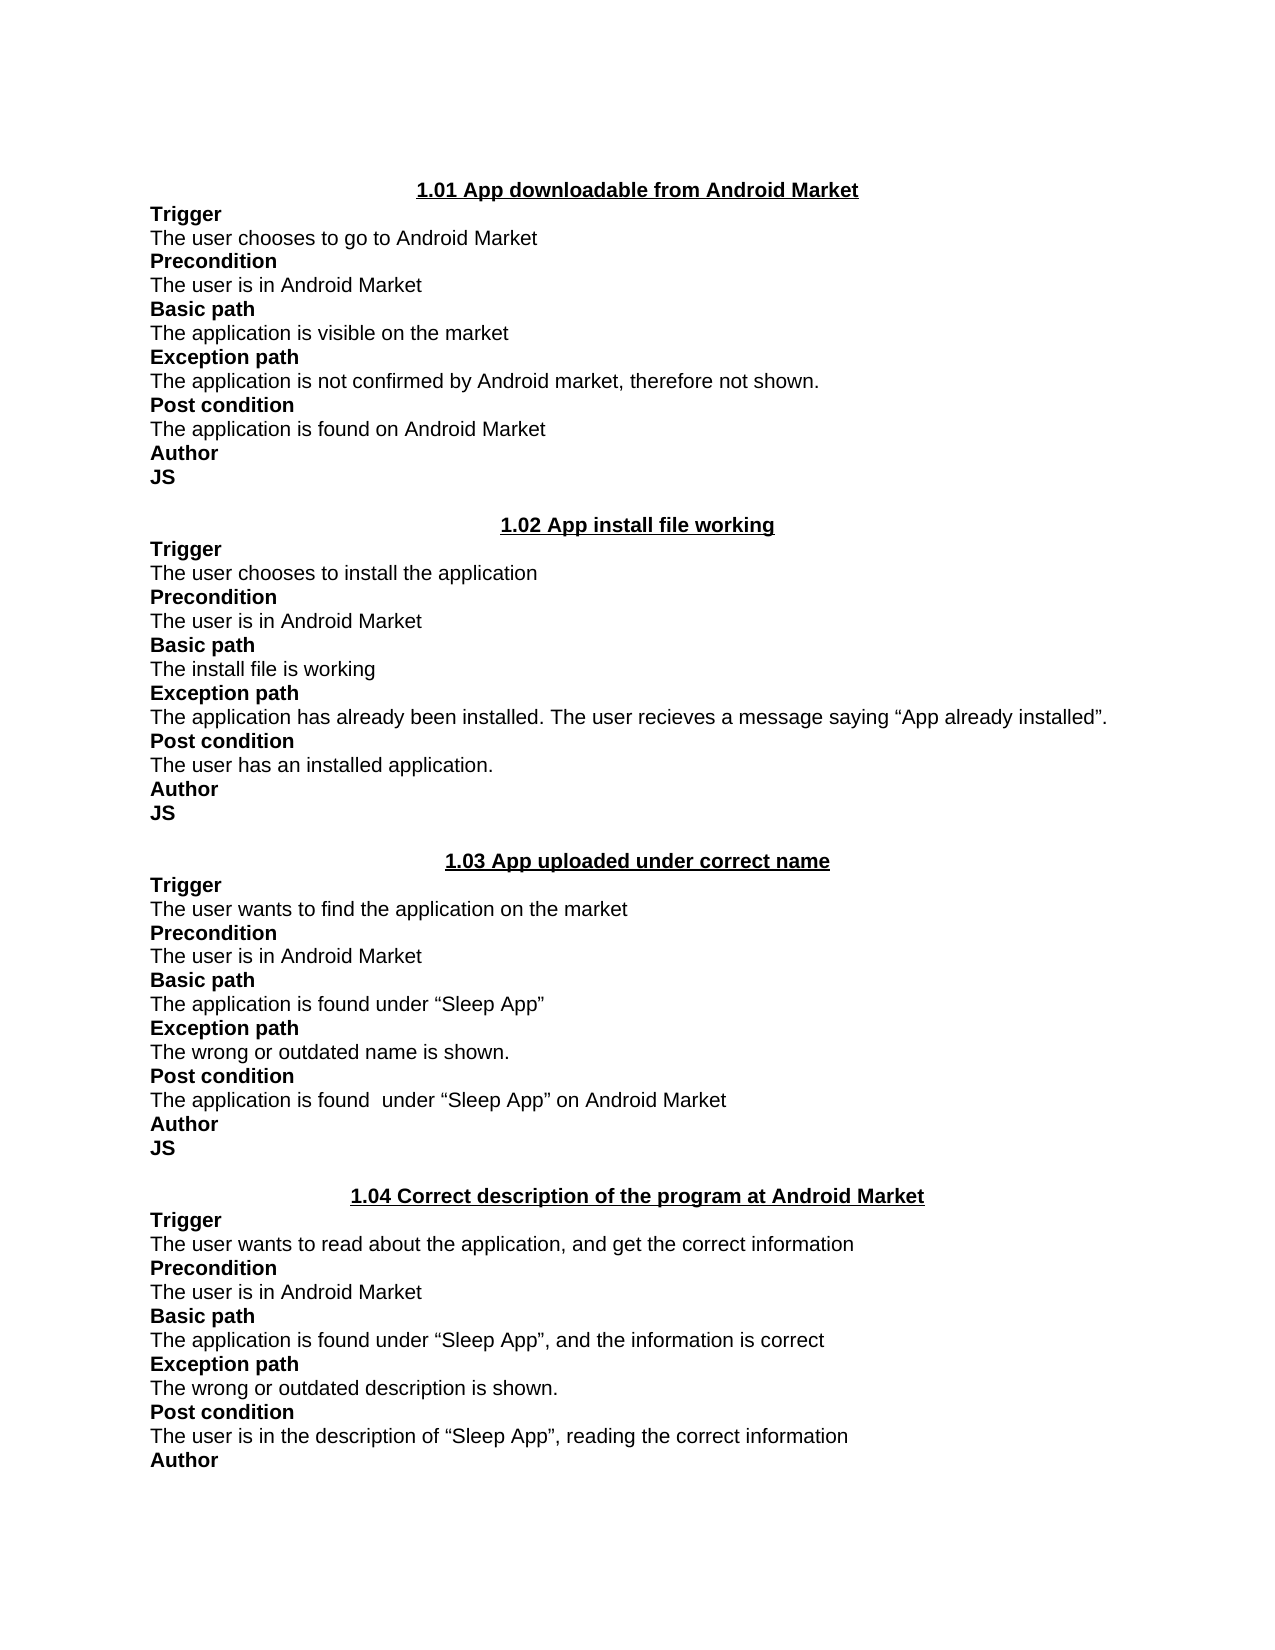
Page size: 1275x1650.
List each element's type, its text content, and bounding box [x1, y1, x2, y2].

text 1.04 Correct description of the program at Android Market [150, 1184, 1125, 1208]
text Trigger The user chooses to go to Android Market Precondition The user is in Android Market Basic path The application is visible on the market Exception path The application is not confirmed by Android market, therefore not shown. Post condition The application is found on Android Market Author JS [150, 201, 1125, 513]
text 1.01 App downloadable from Android Market [150, 177, 1125, 201]
text Trigger The user chooses to install the application Precondition The user is in Android Market Basic path The install file is working Exception path The application has already been installed. The user recieves a message saying “App already installed”. Post condition The user has an installed application. Author JS [150, 537, 1125, 848]
text 1.03 App uploaded under correct name [150, 848, 1125, 872]
text 1.02 App install file working [150, 513, 1125, 537]
text Trigger The user wants to read about the application, and get the correct information Precondition The user is in Android Market Basic path The application is found under “Sleep App”, and the information is correct Exception path The wrong or outdated description is shown. Post condition The user is in the description of “Sleep App”, reading the correct information Author [150, 1208, 1125, 1472]
text Trigger The user wants to find the application on the market Precondition The user is in Android Market Basic path The application is found under “Sleep App” Exception path The wrong or outdated name is shown. Post condition The application is found under “Sleep App” on Android Market Author JS [150, 872, 1125, 1184]
